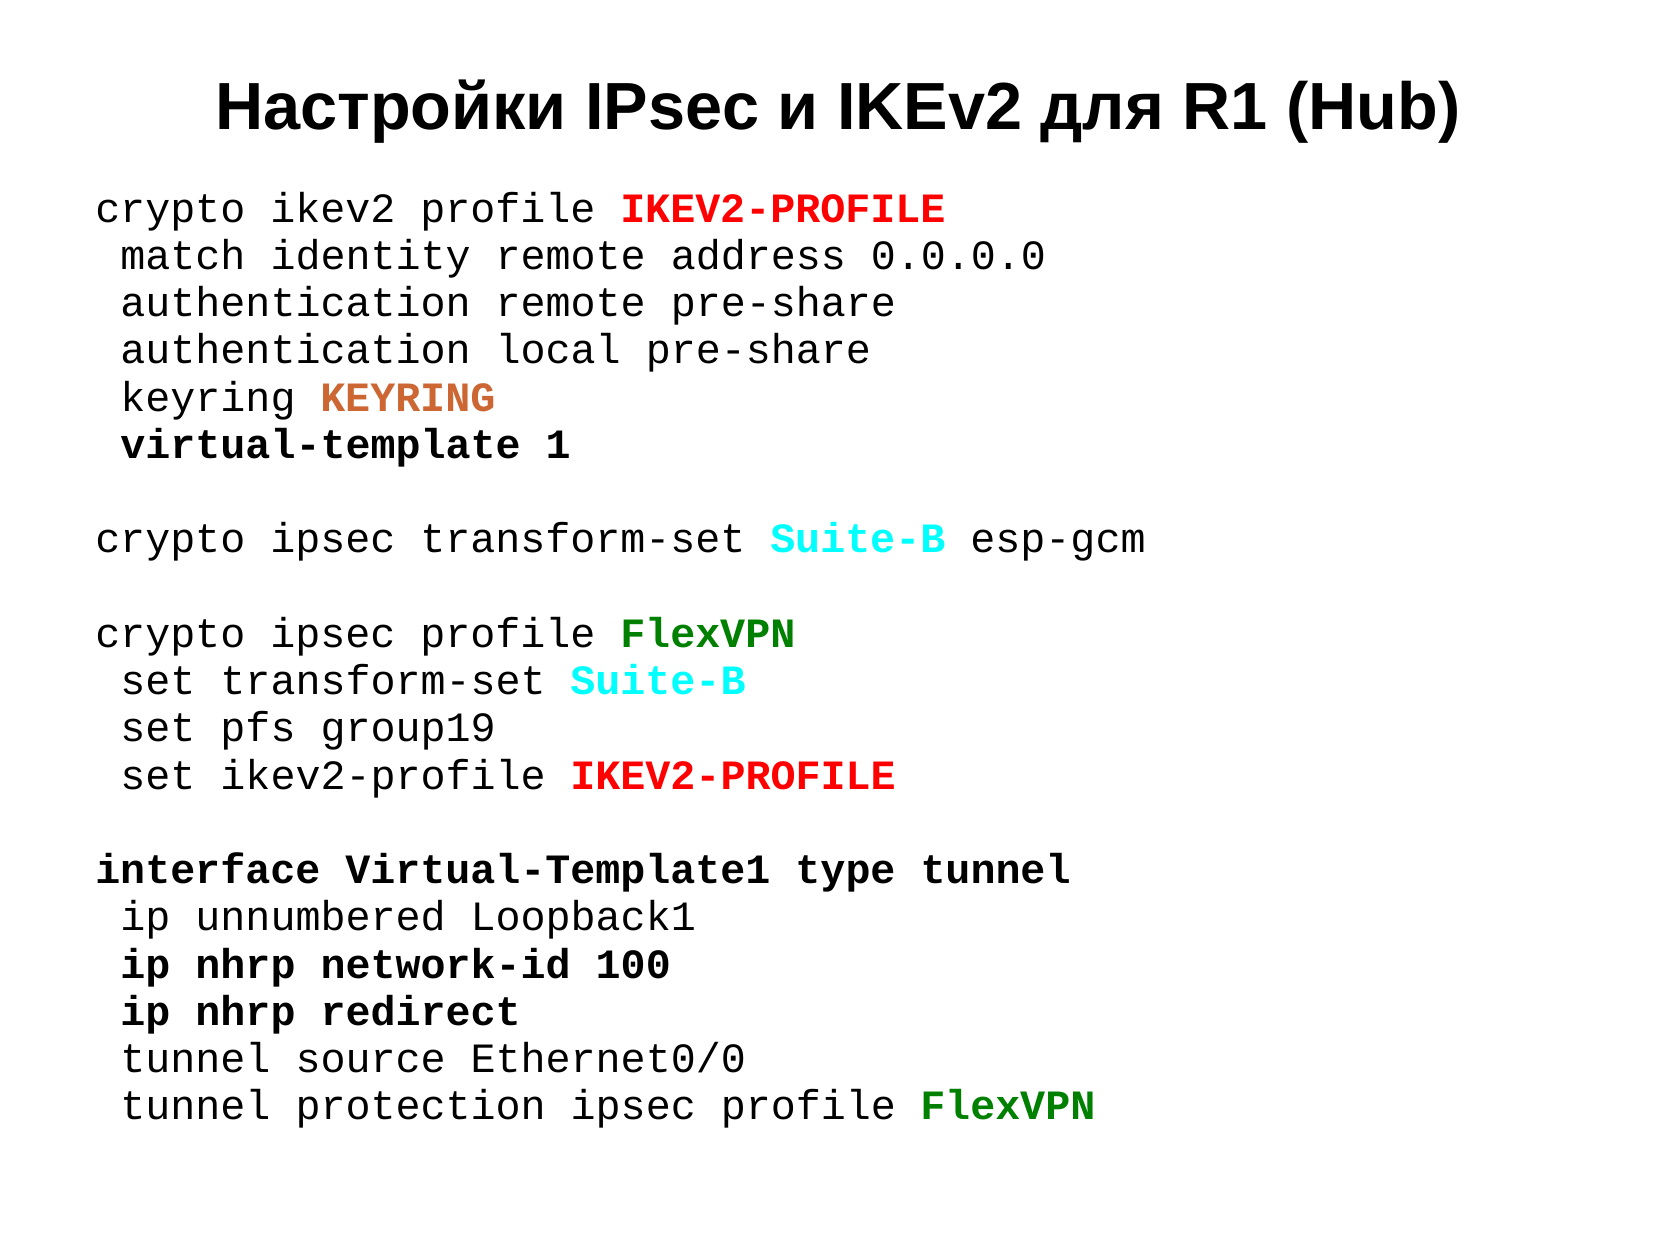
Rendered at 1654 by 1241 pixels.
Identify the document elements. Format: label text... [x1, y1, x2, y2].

text_box Настройки IPsec и IKEv2 для R1 (Hub) [64, 37, 1613, 151]
list crypto ikev2 profile IKEV2-PROFILE match identity remote address 0.0.0.0 authentication remote pre-share authentication local pre-share keyring KEYRING virtual-template 1 crypto ipsec transform-set Suite-B esp-gcm crypto ipsec profile FlexVPN set transform-set Suite-B set pfs group19 set ikev2-profile IKEV2-PROFILE interface Virtual-Template1 type tunnel ip unnumbered Loopback1 ip nhrp network-id 100 ip nhrp redirect tunnel source Ethernet0/0 tunnel protection ipsec profile FlexVPN [95, 187, 1538, 1208]
